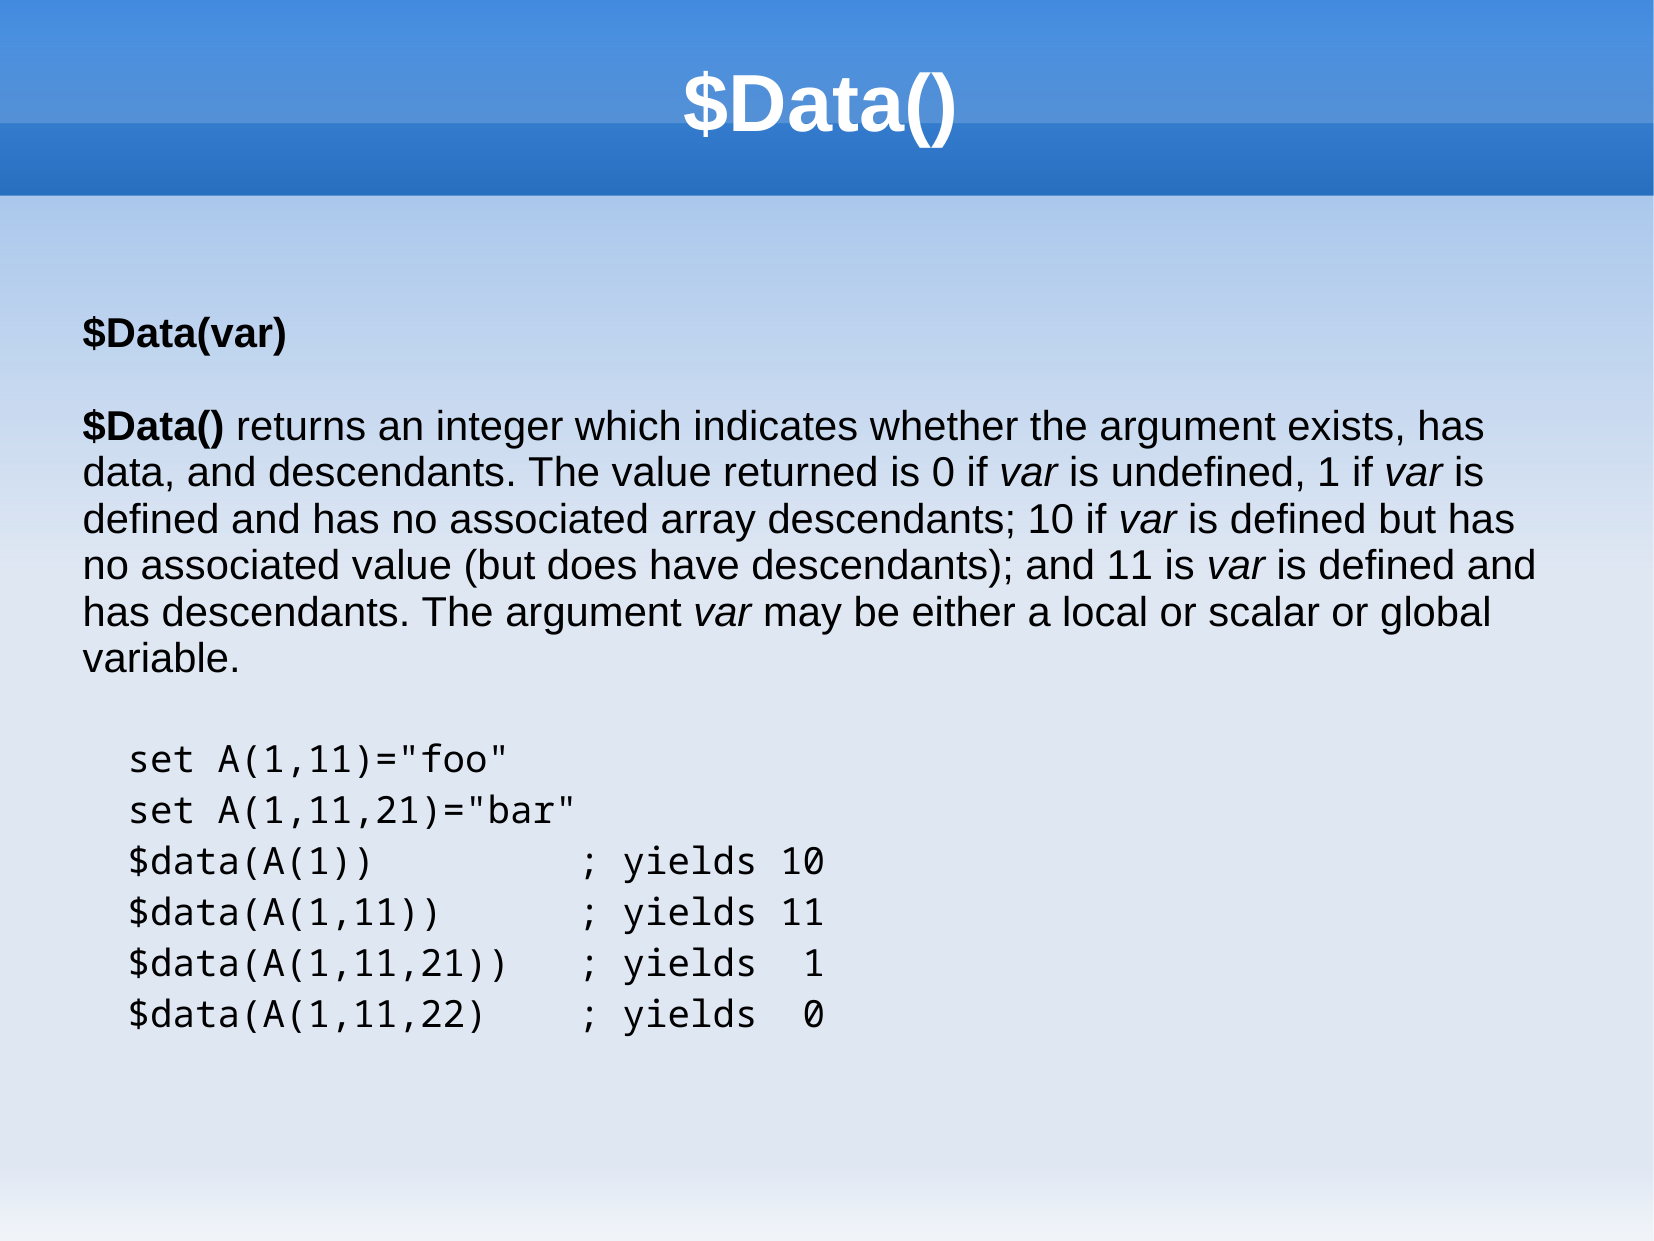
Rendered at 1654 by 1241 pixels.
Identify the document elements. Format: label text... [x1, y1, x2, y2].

subtitle $Data(var) $Data() returns an integer which indicates whether the argument exists, has data, and descendants. The value returned is 0 if var is undefined, 1 if var is defined and has no associated array descendants; 10 if var is defined but has no associated value (but does have descendants); and 11 is var is defined and has descendants. The argument var may be either a local or scalar or global variable. set A(1,11)="foo" set A(1,11,21)="bar" $data(A(1)) ; yields 10 $data(A(1,11)) ; yields 11 $data(A(1,11,21)) ; yields 1 $data(A(1,11,22) ; yields 0 [82, 290, 1571, 1109]
title $Data() [76, 0, 1565, 208]
picture [0, 0, 1654, 1241]
